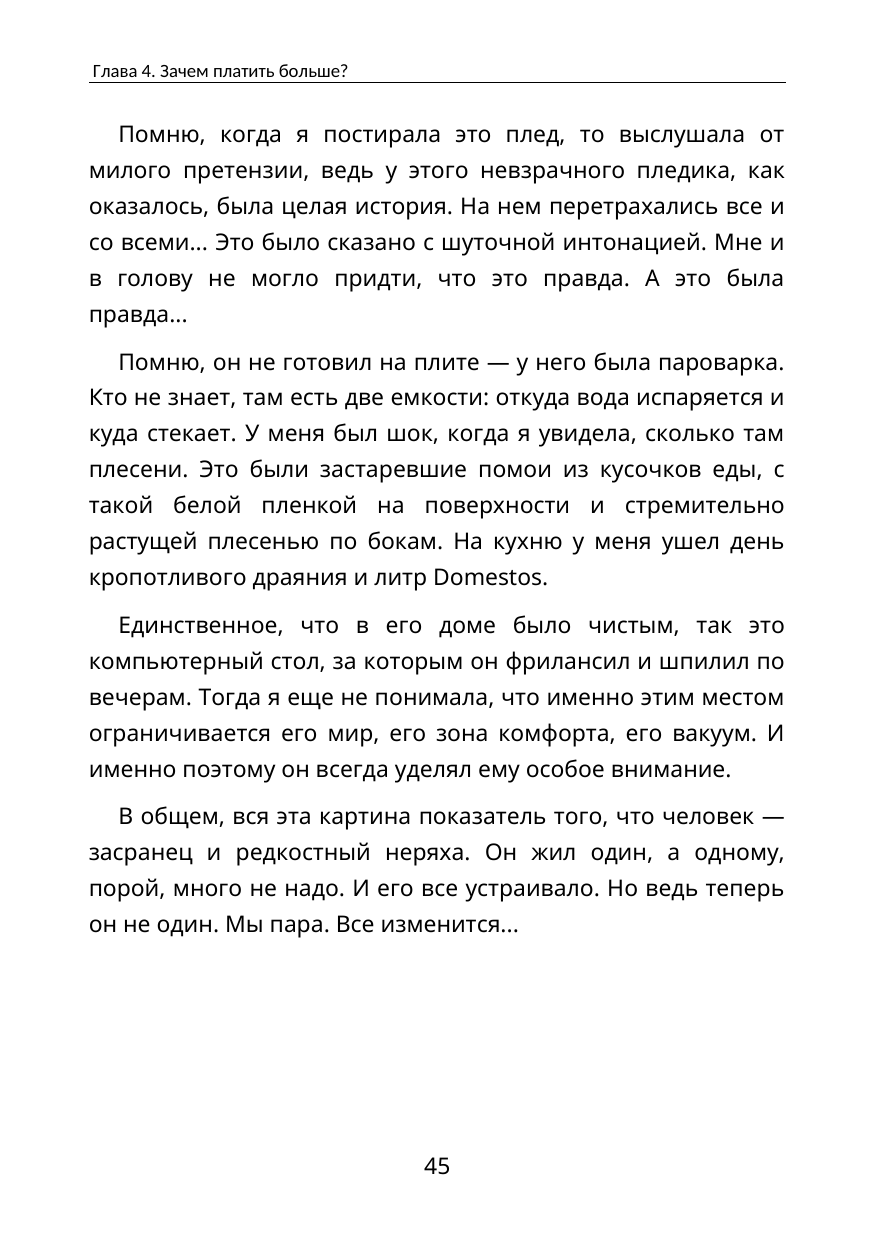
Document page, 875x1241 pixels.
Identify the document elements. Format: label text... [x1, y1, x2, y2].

text Помню, когда я постирала это плед, то выслушала от милого претензии, ведь у этого невзрачного пледика, как оказалось, была целая история. На нем перетрахались все и со всеми... Это было сказано с шуточной интонацией. Мне и в голову не могло придти, что это правда. А это была правда... [88, 118, 786, 329]
text Помню, он не готовил на плите — у него была пароварка. Кто не знает, там есть две емкости: откуда вода испаряется и куда стекает. У меня был шок, когда я увидела, сколько там плесени. Это были застаревшие помои из кусочков еды, с такой белой пленкой на поверхности и стремительно растущей плесенью по бокам. На кухню у меня ушел день кропотливого драяния и литр Domestos. [88, 345, 786, 592]
text В общем, вся эта картина показатель того, что человек — засранец и редкостный неряха. Он жил один, а одному, порой, много не надо. И его все устраивало. Но ведь теперь он не один. Мы пара. Все изменится... [88, 800, 786, 939]
text Единственное, что в его доме было чистым, так это компьютерный стол, за которым он фрилансил и шпилил по вечерам. Тогда я еще не понимала, что именно этим местом ограничивается его мир, его зона комфорта, его вакуум. И именно поэтому он всегда уделял ему особое внимание. [88, 609, 786, 784]
